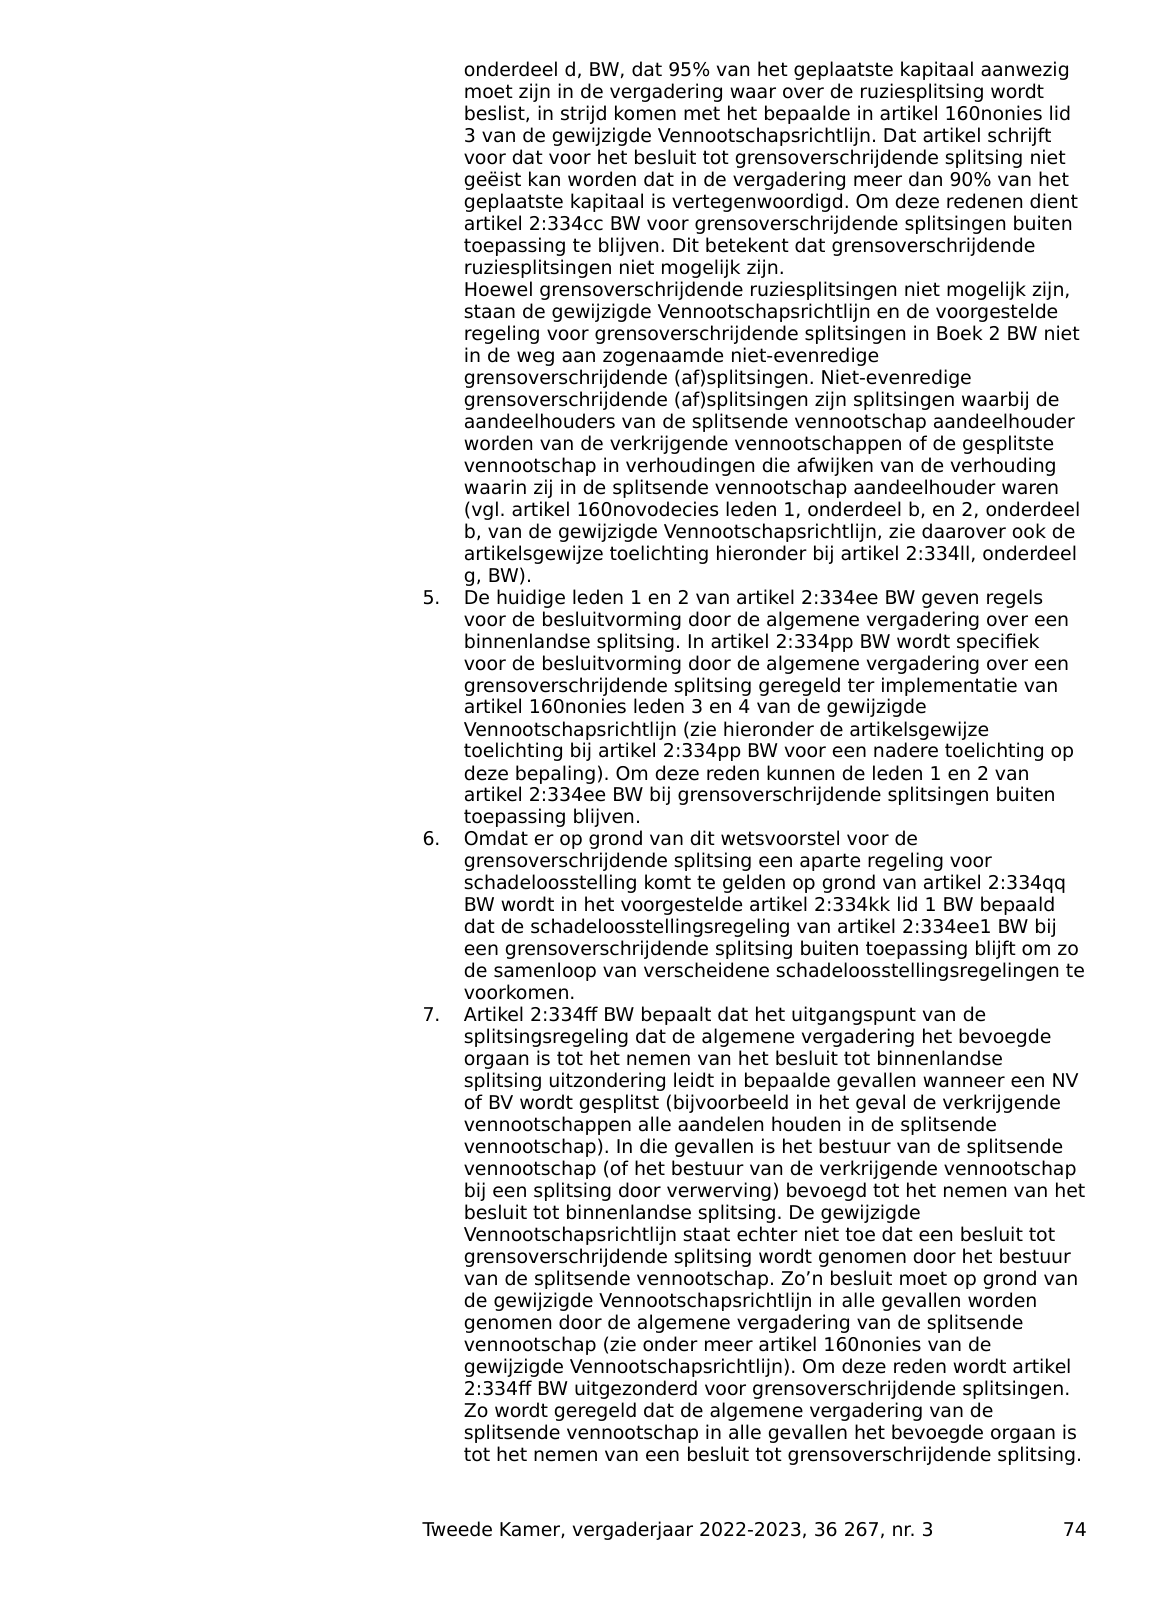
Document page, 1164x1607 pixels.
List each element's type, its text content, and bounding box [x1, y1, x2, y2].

text 7. Artikel 2:334ff BW bepaalt dat het uitgangspunt van de splitsingsregeling dat de algemene vergadering het bevoegde orgaan is tot het nemen van het besluit tot binnenlandse splitsing uitzondering leidt in bepaalde gevallen wanneer een NV of BV wordt gesplitst (bijvoorbeeld in het geval de verkrijgende vennootschappen alle aandelen houden in de splitsende vennootschap). In die gevallen is het bestuur van de splitsende vennootschap (of het bestuur van de verkrijgende vennootschap bij een splitsing door verwerving) bevoegd tot het nemen van het besluit tot binnenlandse splitsing. De gewijzigde Vennootschapsrichtlijn staat echter niet toe dat een besluit tot grensoverschrijdende splitsing wordt genomen door het bestuur van de splitsende vennootschap. Zo’n besluit moet op grond van de gewijzigde Vennootschapsrichtlijn in alle gevallen worden genomen door de algemene vergadering van de splitsende vennootschap (zie onder meer artikel 160nonies van de gewijzigde Vennootschapsrichtlijn). Om deze reden wordt artikel 2:334ff BW uitgezonderd voor grensoverschrijdende splitsingen. Zo wordt geregeld dat de algemene vergadering van de splitsende vennootschap in alle gevallen het bevoegde orgaan is tot het nemen van een besluit tot grensoverschrijdende splitsing. [422, 1004, 1087, 1466]
text 5. De huidige leden 1 en 2 van artikel 2:334ee BW geven regels voor de besluitvorming door de algemene vergadering over een binnenlandse splitsing. In artikel 2:334pp BW wordt specifiek voor de besluitvorming door de algemene vergadering over een grensoverschrijdende splitsing geregeld ter implementatie van artikel 160nonies leden 3 en 4 van de gewijzigde Vennootschapsrichtlijn (zie hieronder de artikelsgewijze toelichting bij artikel 2:334pp BW voor een nadere toelichting op deze bepaling). Om deze reden kunnen de leden 1 en 2 van artikel 2:334ee BW bij grensoverschrijdende splitsingen buiten toepassing blijven. [422, 587, 1087, 828]
text 6. Omdat er op grond van dit wetsvoorstel voor de grensoverschrijdende splitsing een aparte regeling voor schadeloosstelling komt te gelden op grond van artikel 2:334qq BW wordt in het voorgestelde artikel 2:334kk lid 1 BW bepaald dat de schadeloosstellingsregeling van artikel 2:334ee1 BW bij een grensoverschrijdende splitsing buiten toepassing blijft om zo de samenloop van verscheidene schadeloosstellingsregelingen te voorkomen. [422, 828, 1087, 1004]
text Hoewel grensoverschrijdende ruziesplitsingen niet mogelijk zijn, staan de gewijzigde Vennootschapsrichtlijn en de voorgestelde regeling voor grensoverschrijdende splitsingen in Boek 2 BW niet in de weg aan zogenaamde niet-evenredige grensoverschrijdende (af)splitsingen. Niet-evenredige grensoverschrijdende (af)splitsingen zijn splitsingen waarbij de aandeelhouders van de splitsende vennootschap aandeelhouder worden van de verkrijgende vennootschappen of de gesplitste vennootschap in verhoudingen die afwijken van de verhouding waarin zij in de splitsende vennootschap aandeelhouder waren (vgl. artikel 160novodecies leden 1, onderdeel b, en 2, onderdeel b, van de gewijzigde Vennootschapsrichtlijn, zie daarover ook de artikelsgewijze toelichting hieronder bij artikel 2:334ll, onderdeel g, BW). [464, 279, 1087, 587]
text onderdeel d, BW, dat 95% van het geplaatste kapitaal aanwezig moet zijn in de vergadering waar over de ruziesplitsing wordt beslist, in strijd komen met het bepaalde in artikel 160nonies lid 3 van de gewijzigde Vennootschapsrichtlijn. Dat artikel schrijft voor dat voor het besluit tot grensoverschrijdende splitsing niet geëist kan worden dat in de vergadering meer dan 90% van het geplaatste kapitaal is vertegenwoordigd. Om deze redenen dient artikel 2:334cc BW voor grensoverschrijdende splitsingen buiten toepassing te blijven. Dit betekent dat grensoverschrijdende ruziesplitsingen niet mogelijk zijn. [464, 59, 1087, 279]
